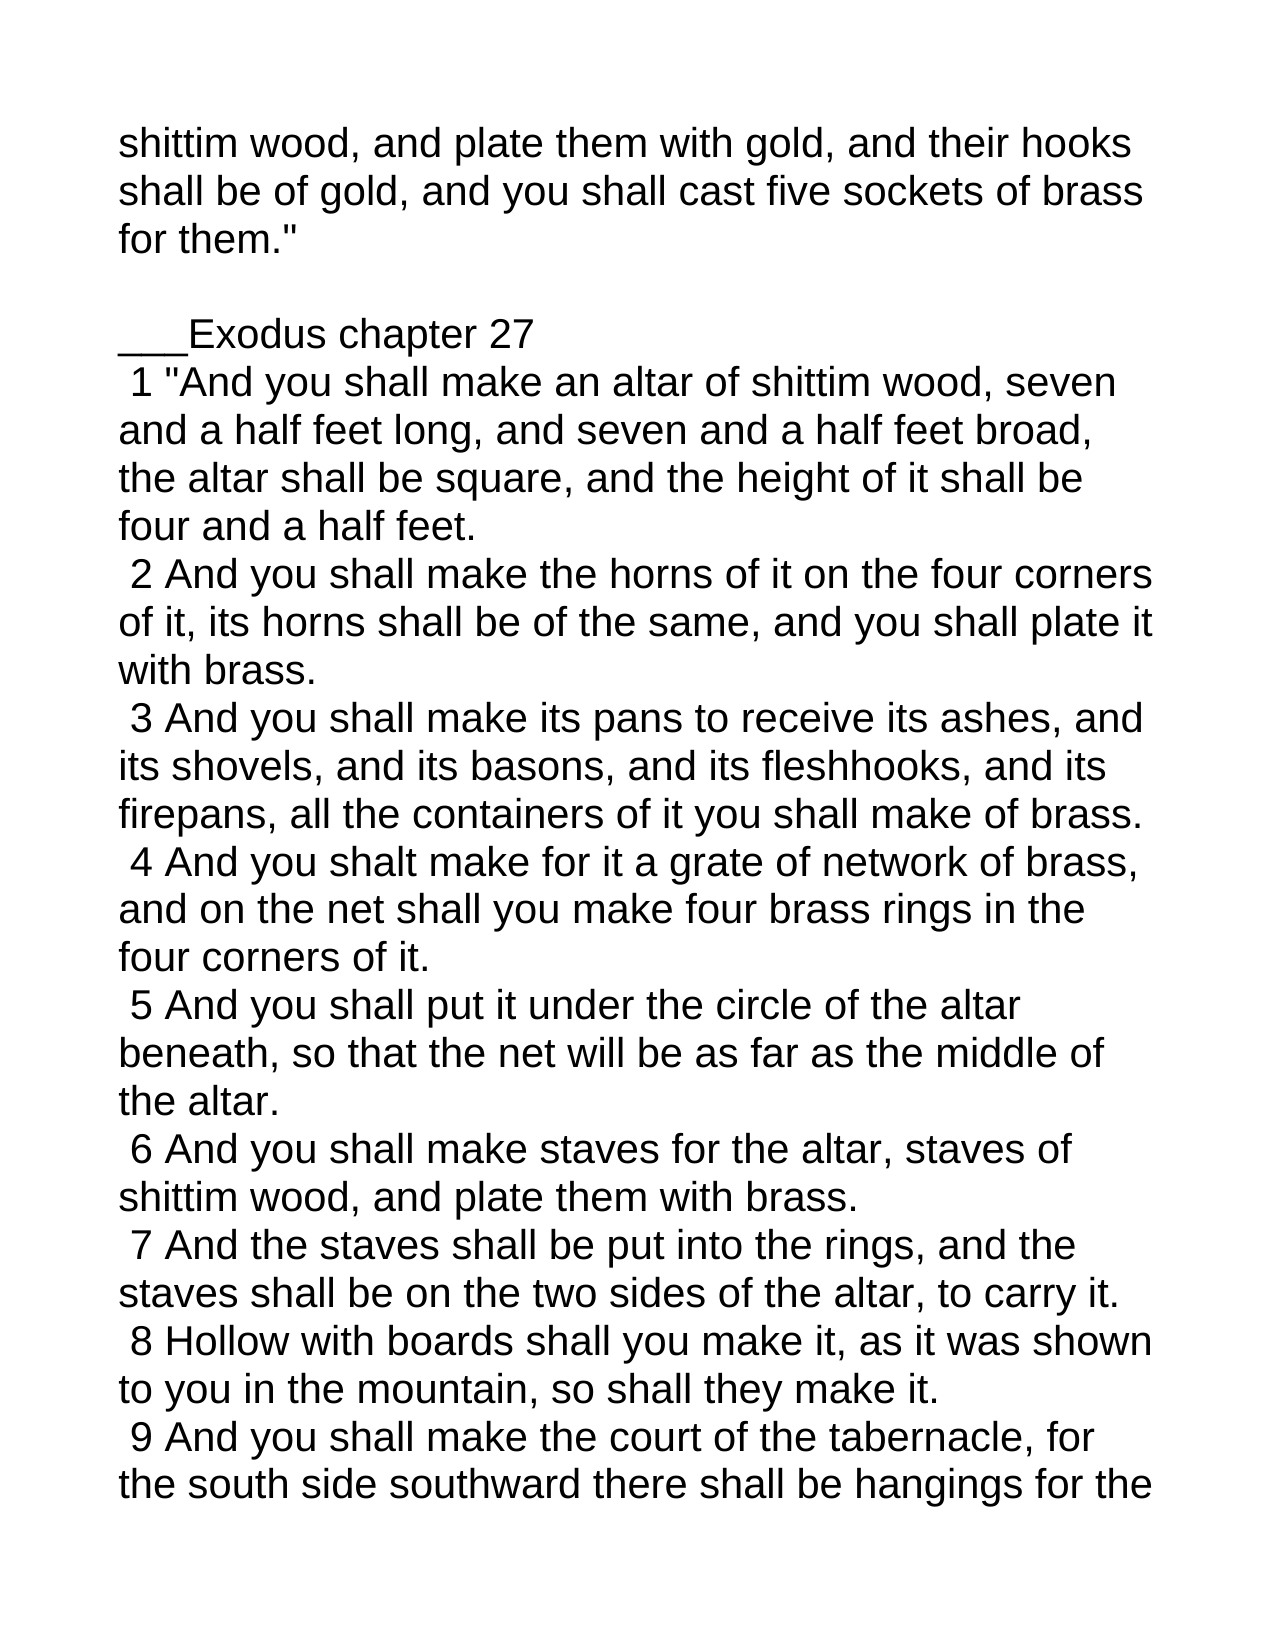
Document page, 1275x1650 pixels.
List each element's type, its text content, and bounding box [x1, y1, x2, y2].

text 7 And the staves shall be put into the rings, and the staves shall be on the two sides of the altar, to carry it. [118, 1220, 1157, 1316]
text 9 And you shall make the court of the tabernacle, for the south side southward there shall be hangings for the [118, 1412, 1157, 1508]
text 3 And you shall make its pans to receive its ashes, and its shovels, and its basons, and its fleshhooks, and its firepans, all the containers of it you shall make of brass. [118, 693, 1157, 837]
text 1 "And you shall make an altar of shittim wood, seven and a half feet long, and seven and a half feet broad, the altar shall be square, and the height of it shall be four and a half feet. [118, 358, 1157, 549]
text 6 And you shall make staves for the altar, staves of shittim wood, and plate them with brass. [118, 1124, 1157, 1220]
text 5 And you shall put it under the circle of the altar beneath, so that the net will be as far as the middle of the altar. [118, 981, 1157, 1124]
text 4 And you shalt make for it a grate of network of brass, and on the net shall you make four brass rings in the four corners of it. [118, 837, 1157, 981]
text ___Exodus chapter 27 [118, 310, 1157, 358]
text 2 And you shall make the horns of it on the four corners of it, its horns shall be of the same, and you shall plate it with brass. [118, 549, 1157, 693]
text shittim wood, and plate them with gold, and their hooks shall be of gold, and you shall cast five sockets of brass for them." [118, 118, 1157, 262]
text 8 Hollow with boards shall you make it, as it was shown to you in the mountain, so shall they make it. [118, 1316, 1157, 1412]
